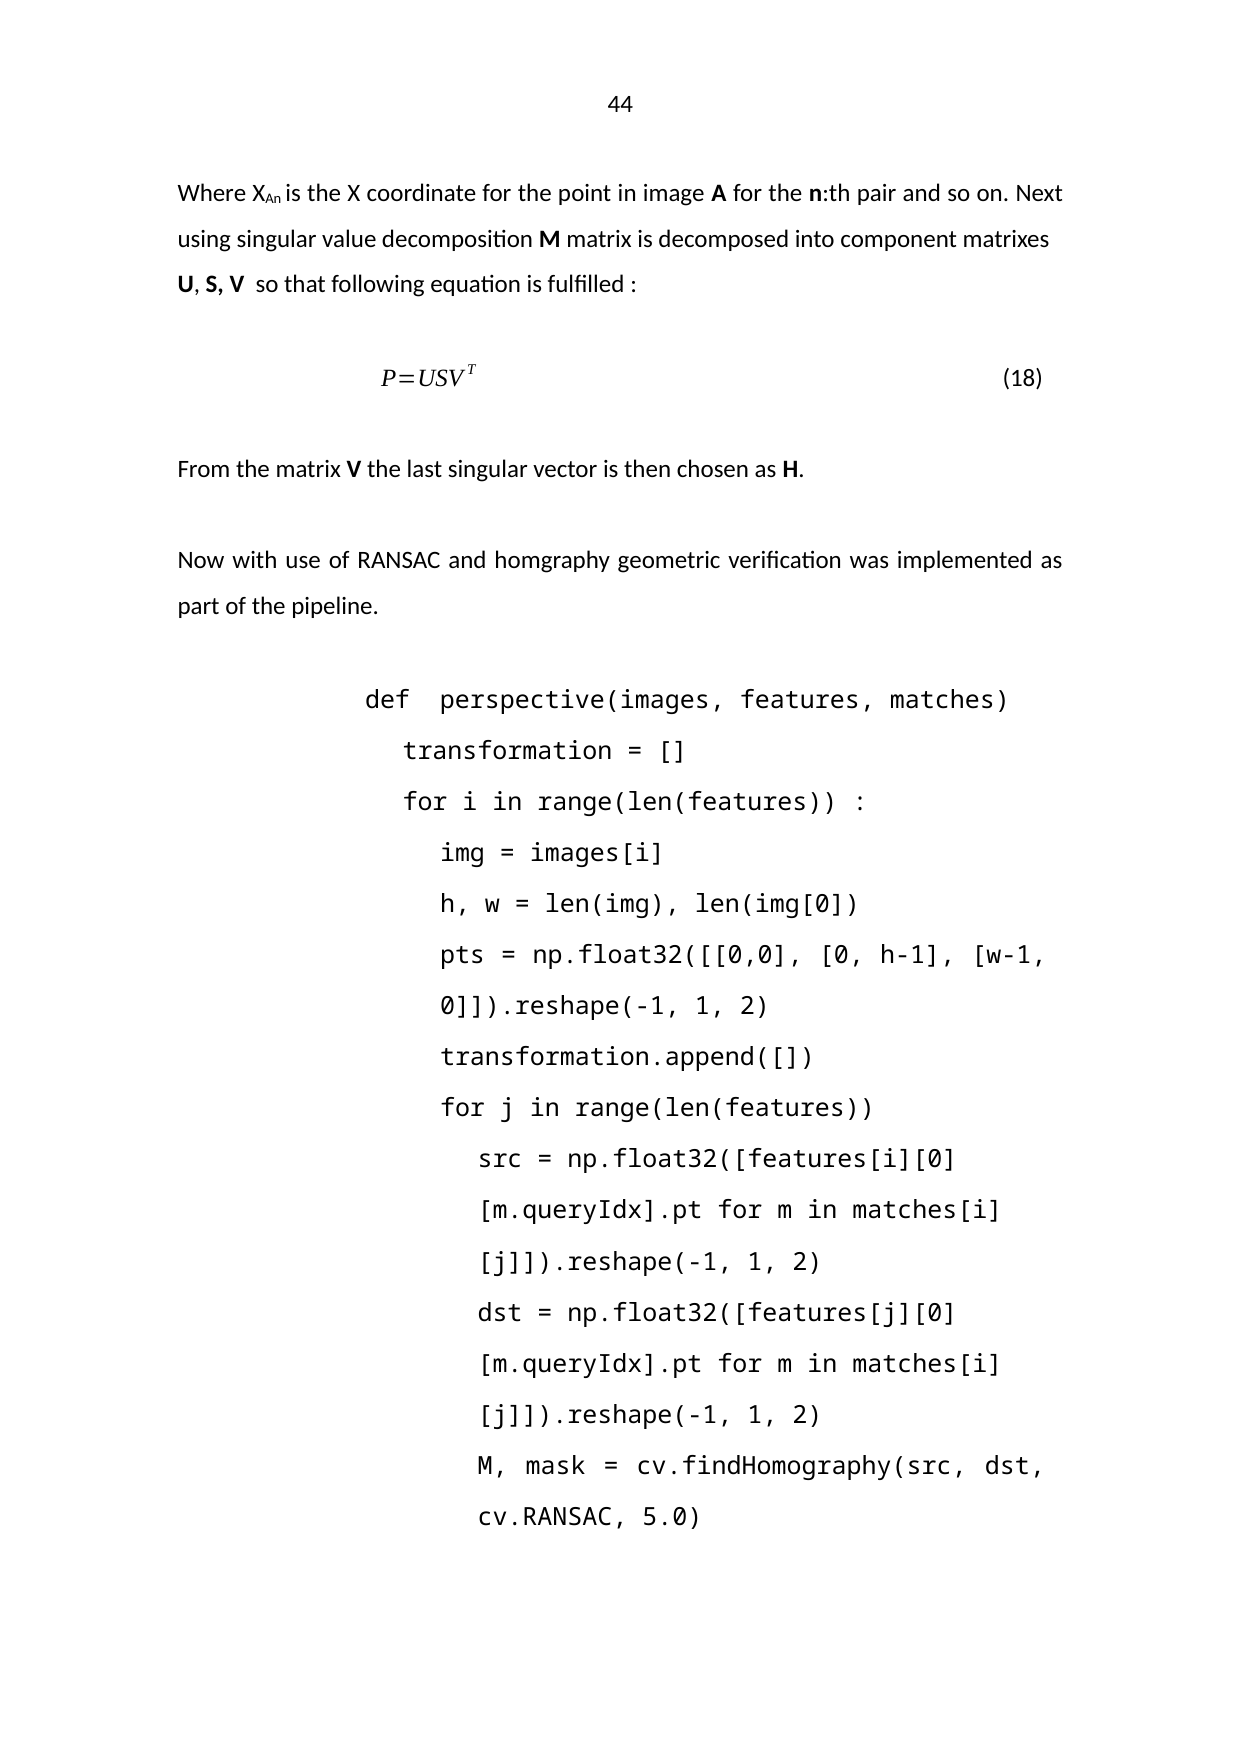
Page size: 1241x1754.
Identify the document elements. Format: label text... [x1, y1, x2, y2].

text transformation = [] [177, 733, 1063, 767]
text for i in range(len(features)) : [177, 784, 1063, 818]
text From the matrix V the last singular vector is then chosen as H. [177, 453, 1063, 484]
text Where XAn is the X coordinate for the point in image A for the n:th pair and so on. Next using singular value decomposition M matrix is decomposed into component matrixes [177, 177, 1063, 253]
text src = np.float32([features[i][0] [m.queryIdx].pt for m in matches[i] [j]]).reshape(-1, 1, 2) [177, 1141, 1063, 1277]
text h, w = len(img), len(img[0]) [177, 886, 1063, 920]
text dst = np.float32([features[j][0] [m.queryIdx].pt for m in matches[i] [j]]).reshape(-1, 1, 2) [177, 1294, 1063, 1430]
text M, mask = cv.findHomography(src, dst, cv.RANSAC, 5.0) [177, 1447, 1063, 1532]
text U, S, V so that following equation is fulfilled : [177, 269, 1063, 299]
text img = images[i] [177, 835, 1063, 869]
text Now with use of RANSAC and homgraphy geometric verification was implemented as part of the pipeline. [177, 544, 1063, 621]
text for j in range(len(features)) [177, 1090, 1063, 1124]
text pts = np.float32([[0,0], [0, h-1], [w-1, 0]]).reshape(-1, 1, 2) [177, 937, 1063, 1022]
text def perspective(images, features, matches) [177, 682, 1063, 716]
text transformation.append([]) [177, 1039, 1063, 1073]
text (18) [177, 360, 1063, 392]
